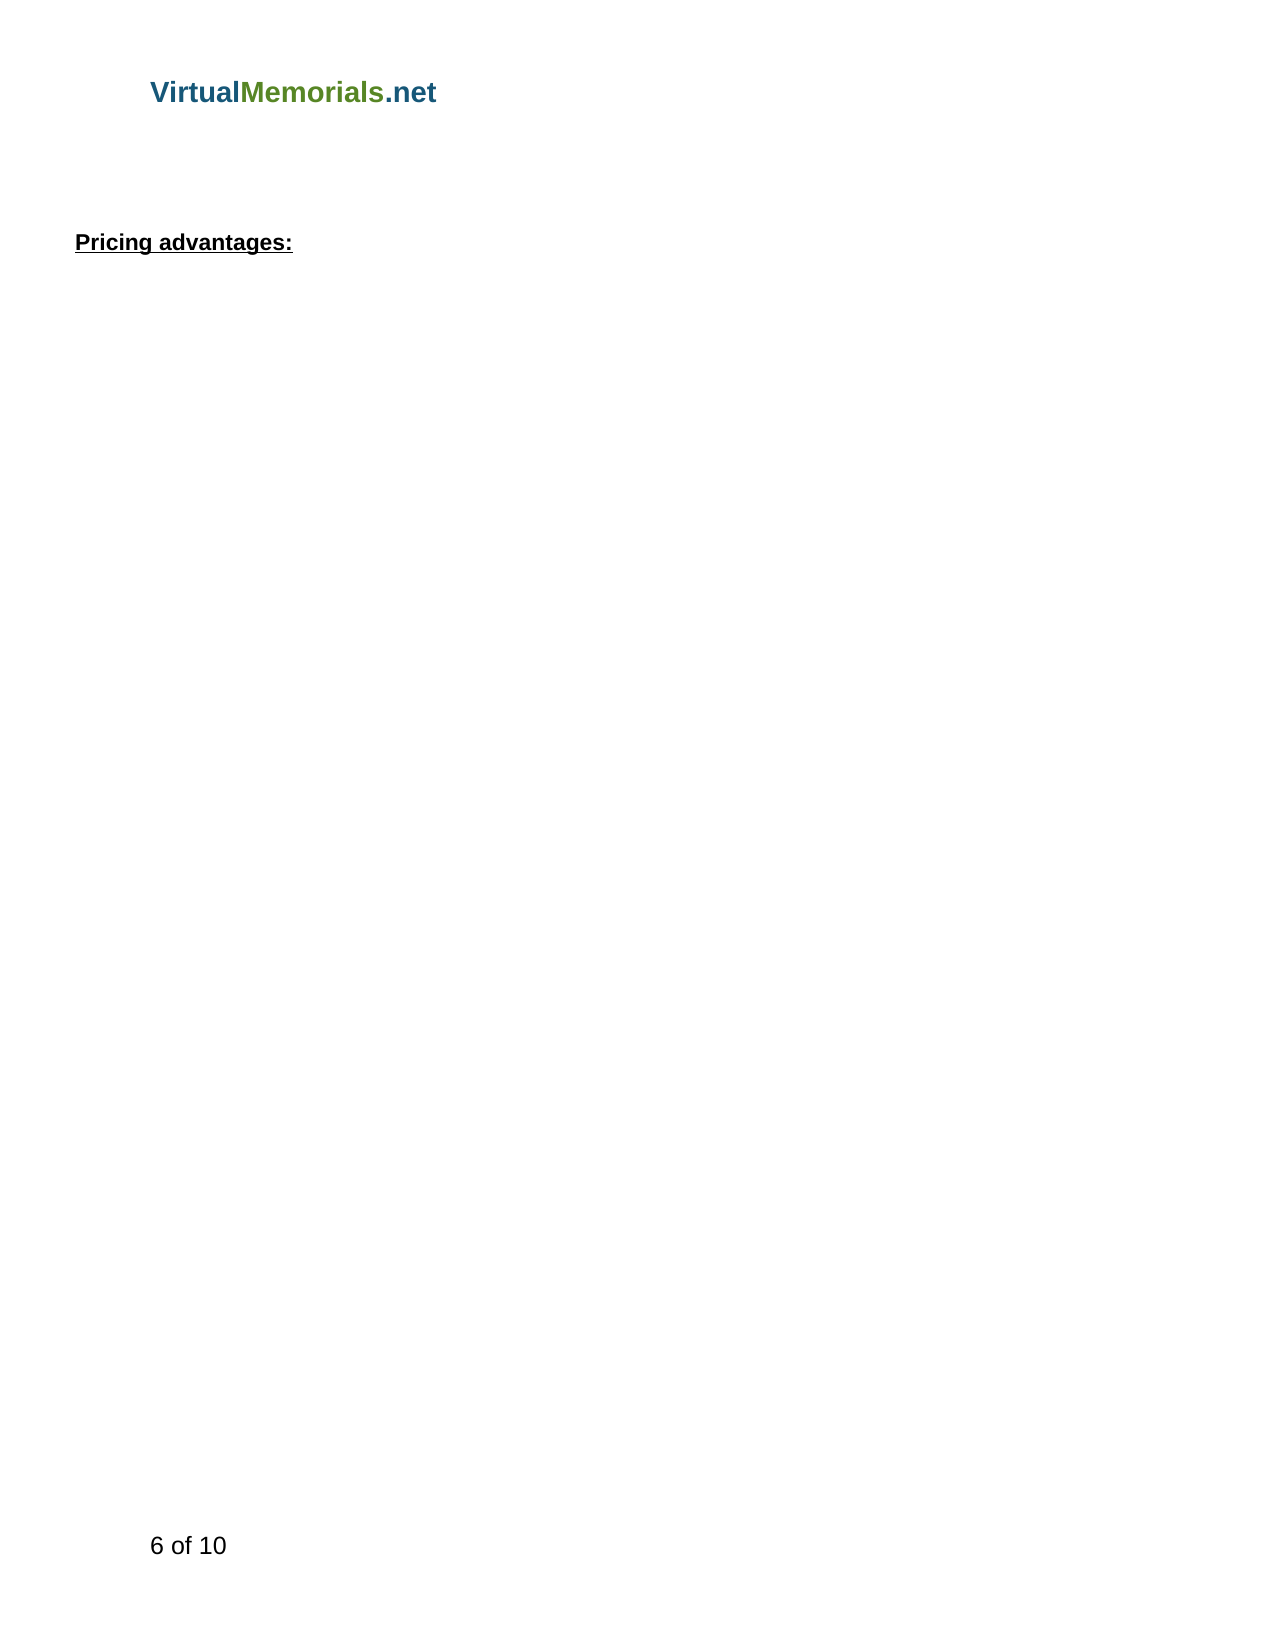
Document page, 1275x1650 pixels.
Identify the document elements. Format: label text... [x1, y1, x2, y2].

text Pricing advantages: [75, 229, 1200, 255]
